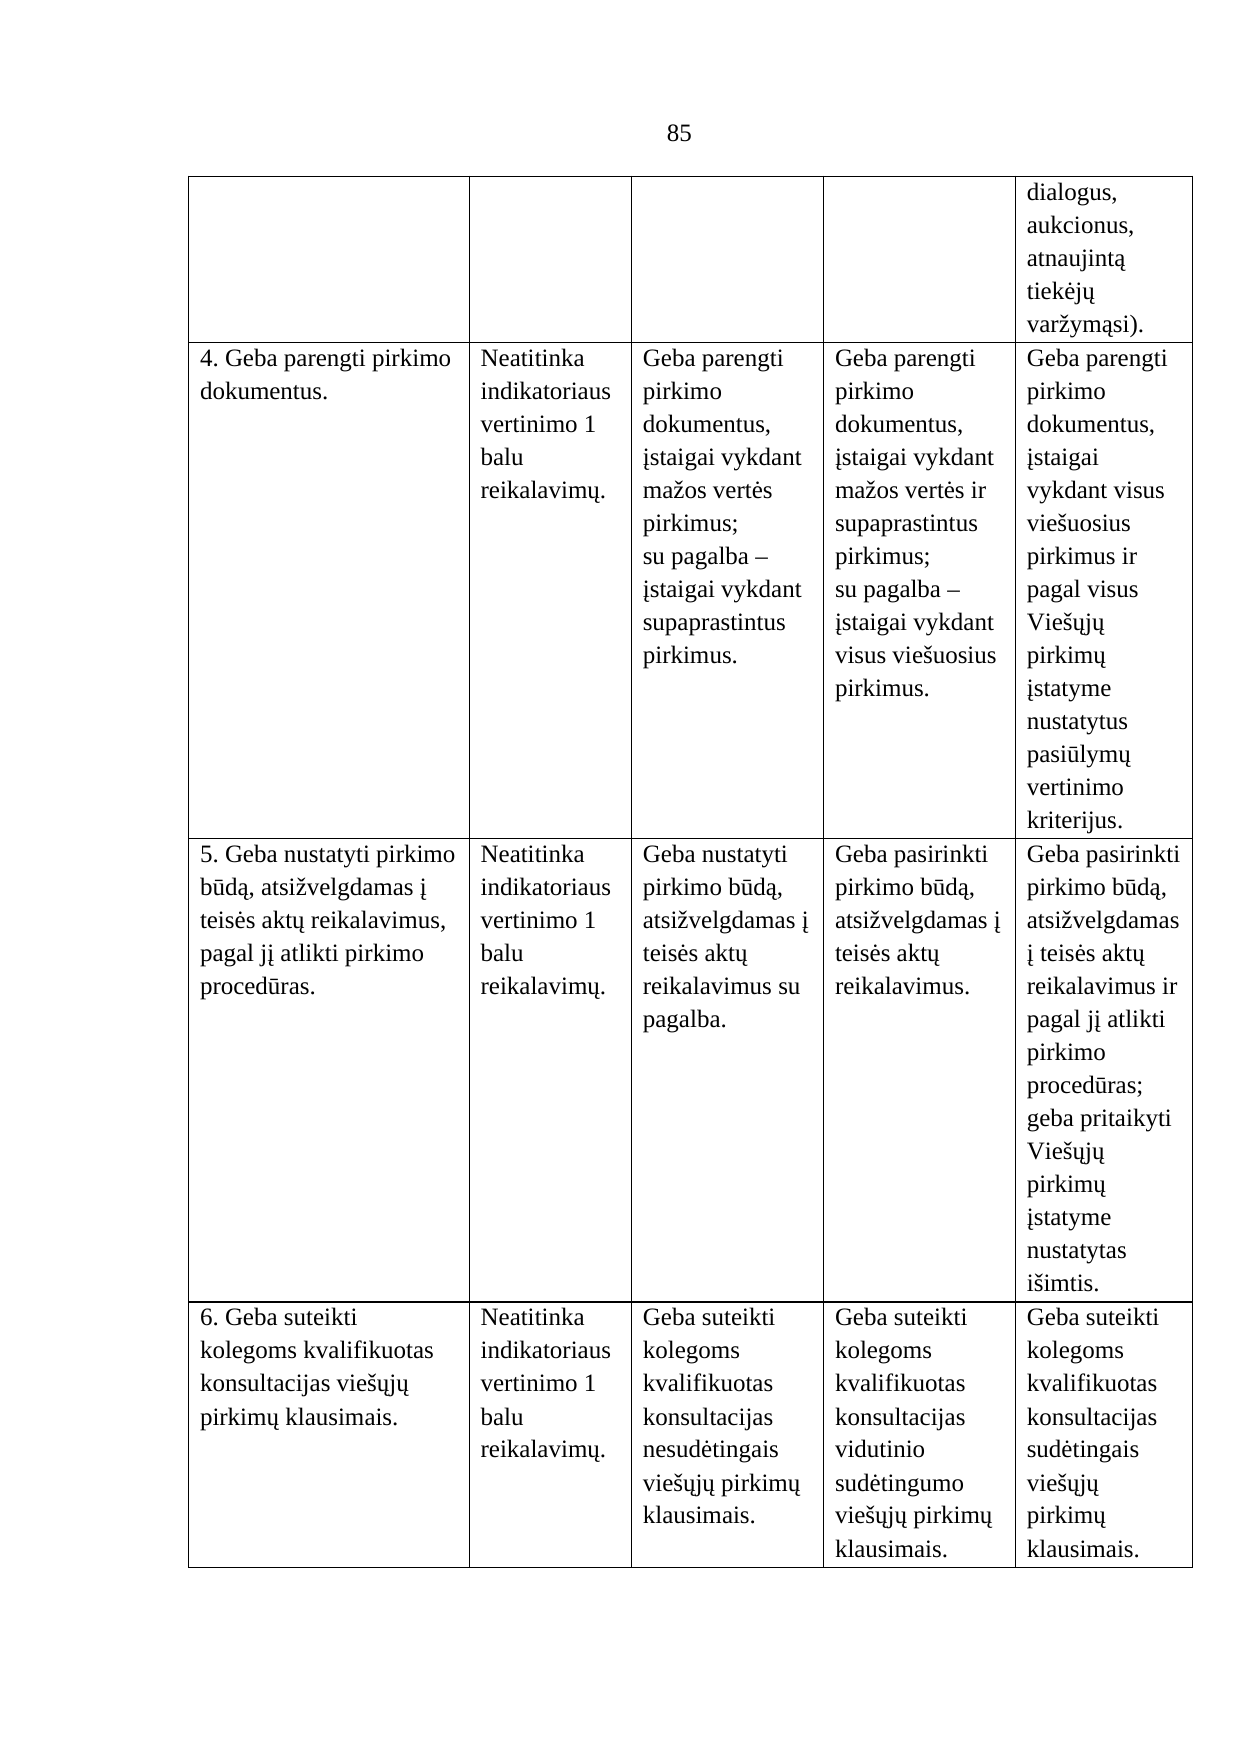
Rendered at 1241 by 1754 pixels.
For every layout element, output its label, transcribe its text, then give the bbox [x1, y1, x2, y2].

table_cell Geba parengti pirkimo dokumentus, įstaigai vykdant mažos vertės ir supaprastintus pirkimus; su pagalba – įstaigai vykdant visus viešuosius pirkimus. [824, 343, 1015, 838]
table_cell [189, 177, 469, 342]
table_cell dialogus, aukcionus, atnaujintą tiekėjų varžymąsi). [1016, 177, 1192, 342]
table_cell Geba suteikti kolegoms kvalifikuotas konsultacijas sudėtingais viešųjų pirkimų klausimais. [1016, 1303, 1192, 1567]
table_cell Geba suteikti kolegoms kvalifikuotas konsultacijas vidutinio sudėtingumo viešųjų pirkimų klausimais. [824, 1303, 1015, 1567]
table_cell Geba parengti pirkimo dokumentus, įstaigai vykdant visus viešuosius pirkimus ir pagal visus Viešųjų pirkimų įstatyme nustatytus pasiūlymų vertinimo kriterijus. [1016, 343, 1192, 838]
table_cell Geba nustatyti pirkimo būdą, atsižvelgdamas į teisės aktų reikalavimus su pagalba. [632, 839, 823, 1301]
table_cell Geba pasirinkti pirkimo būdą, atsižvelgdamas į teisės aktų reikalavimus. [824, 839, 1015, 1301]
table_cell Neatitinka indikatoriaus vertinimo 1 balu reikalavimų. [470, 343, 631, 838]
table_cell Geba pasirinkti pirkimo būdą, atsižvelgdamas į teisės aktų reikalavimus ir pagal jį atlikti pirkimo procedūras; geba pritaikyti Viešųjų pirkimų įstatyme nustatytas išimtis. [1016, 839, 1192, 1301]
table_cell 4. Geba parengti pirkimo dokumentus. [189, 343, 469, 838]
table_cell 5. Geba nustatyti pirkimo būdą, atsižvelgdamas į teisės aktų reikalavimus, pagal jį atlikti pirkimo procedūras. [189, 839, 469, 1301]
table_cell [470, 177, 631, 342]
table_cell Neatitinka indikatoriaus vertinimo 1 balu reikalavimų. [470, 839, 631, 1301]
table_cell Geba parengti pirkimo dokumentus, įstaigai vykdant mažos vertės pirkimus; su pagalba – įstaigai vykdant supaprastintus pirkimus. [632, 343, 823, 838]
table_cell 6. Geba suteikti kolegoms kvalifikuotas konsultacijas viešųjų pirkimų klausimais. [189, 1303, 469, 1567]
table_cell [632, 177, 823, 342]
table_cell Neatitinka indikatoriaus vertinimo 1 balu reikalavimų. [470, 1303, 631, 1567]
table_cell Geba suteikti kolegoms kvalifikuotas konsultacijas nesudėtingais viešųjų pirkimų klausimais. [632, 1303, 823, 1567]
table_cell [824, 177, 1015, 342]
